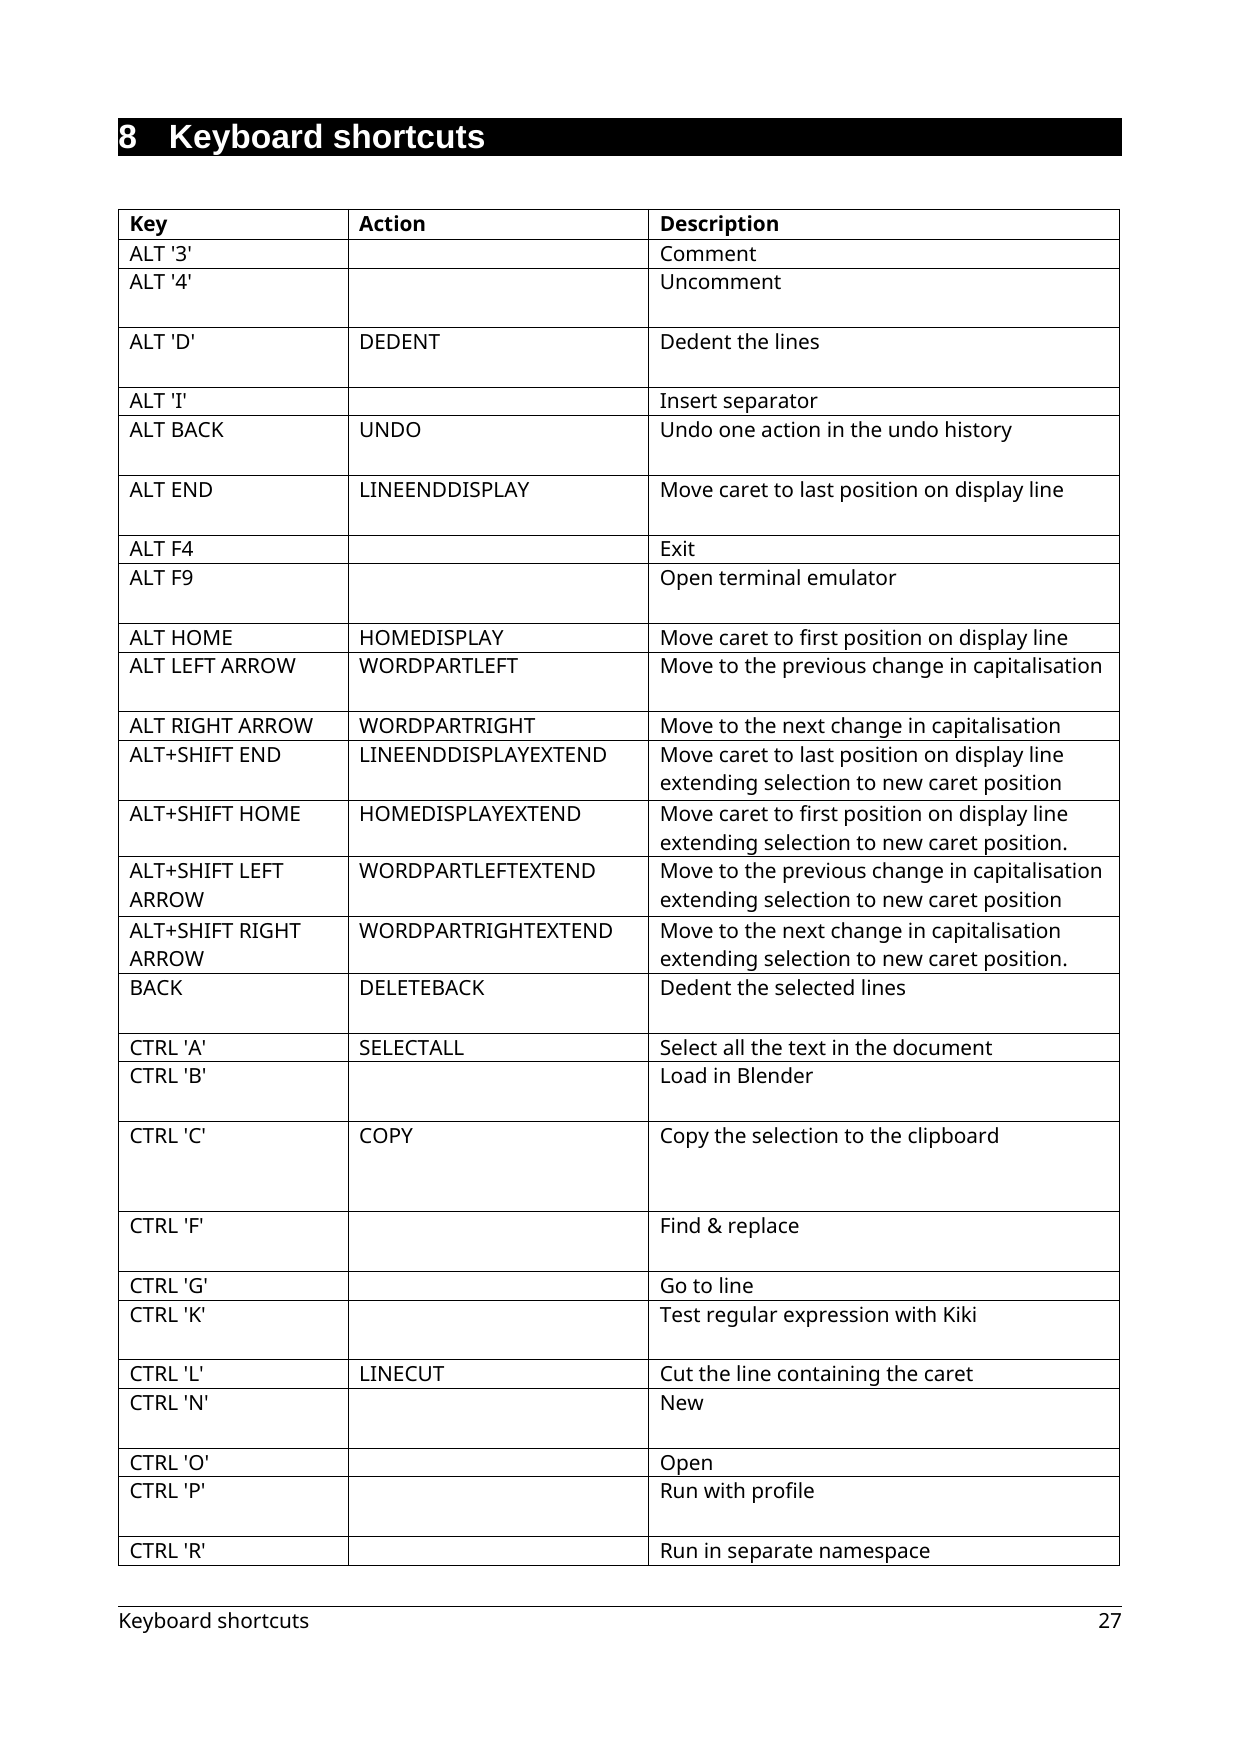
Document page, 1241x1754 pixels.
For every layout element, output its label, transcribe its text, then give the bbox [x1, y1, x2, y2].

table_cell CTRL 'C' [119, 1122, 348, 1211]
table_header Action [349, 210, 648, 239]
table_cell Move caret to first position on display line [649, 624, 1119, 652]
table_cell [349, 1272, 648, 1300]
table_cell Copy the selection to the clipboard [649, 1122, 1119, 1211]
table_cell ALT+SHIFT END [119, 741, 348, 799]
table_cell DELETEBACK [349, 974, 648, 1033]
table_cell WORDPARTLEFT [349, 653, 648, 711]
table_cell CTRL 'K' [119, 1301, 348, 1359]
table_cell Move to the next change in capitalisation extending selection to new caret position. [649, 917, 1119, 973]
table_cell UNDO [349, 416, 648, 475]
table_cell [349, 1389, 648, 1448]
table_cell ALT RIGHT ARROW [119, 712, 348, 740]
table_cell CTRL 'N' [119, 1389, 348, 1448]
table_cell SELECTALL [349, 1034, 648, 1061]
table_cell [349, 1301, 648, 1359]
table_cell Cut the line containing the caret [649, 1360, 1119, 1388]
table_cell LINEENDDISPLAY [349, 476, 648, 534]
table_cell Dedent the lines [649, 328, 1119, 387]
table_cell Dedent the selected lines [649, 974, 1119, 1033]
table_cell WORDPARTRIGHT [349, 712, 648, 740]
table_cell Move to the previous change in capitalisation extending selection to new caret position [649, 857, 1119, 916]
table_cell [349, 269, 648, 327]
table_cell [349, 1062, 648, 1121]
table_cell [349, 388, 648, 415]
table_cell New [649, 1389, 1119, 1448]
table_cell Open [649, 1449, 1119, 1476]
table_header Key [119, 210, 348, 239]
table_cell CTRL 'P' [119, 1477, 348, 1536]
table_cell CTRL 'O' [119, 1449, 348, 1476]
subtitle Keyboard shortcuts [118, 118, 1122, 156]
table_cell ALT HOME [119, 624, 348, 652]
table_cell Uncomment [649, 269, 1119, 327]
table_cell [349, 240, 648, 267]
table_cell [349, 1537, 648, 1565]
table_cell ALT F9 [119, 564, 348, 623]
table_cell Run with profile [649, 1477, 1119, 1536]
table_cell HOMEDISPLAY [349, 624, 648, 652]
table_cell CTRL 'G' [119, 1272, 348, 1300]
table_cell CTRL 'L' [119, 1360, 348, 1388]
table_cell [349, 1477, 648, 1536]
table_cell [349, 536, 648, 563]
table_cell Run in separate namespace [649, 1537, 1119, 1565]
table_cell Move caret to first position on display line extending selection to new caret position. [649, 801, 1119, 856]
table_cell CTRL 'B' [119, 1062, 348, 1121]
table_cell ALT F4 [119, 536, 348, 563]
table_cell [349, 1449, 648, 1476]
table_cell Undo one action in the undo history [649, 416, 1119, 475]
table_cell Go to line [649, 1272, 1119, 1300]
table_cell ALT END [119, 476, 348, 534]
table_cell ALT LEFT ARROW [119, 653, 348, 711]
table_cell Open terminal emulator [649, 564, 1119, 623]
table_cell HOMEDISPLAYEXTEND [349, 801, 648, 856]
table_cell WORDPARTRIGHTEXTEND [349, 917, 648, 973]
table_cell Select all the text in the document [649, 1034, 1119, 1061]
table_cell ALT+SHIFT HOME [119, 801, 348, 856]
table_cell Move to the next change in capitalisation [649, 712, 1119, 740]
table_cell CTRL 'F' [119, 1212, 348, 1271]
table_cell Load in Blender [649, 1062, 1119, 1121]
table_cell DEDENT [349, 328, 648, 387]
table_cell ALT 'D' [119, 328, 348, 387]
table_cell Test regular expression with Kiki [649, 1301, 1119, 1359]
table_cell ALT+SHIFT RIGHT ARROW [119, 917, 348, 973]
table_cell Move to the previous change in capitalisation [649, 653, 1119, 711]
table_cell COPY [349, 1122, 648, 1211]
table_cell [349, 1212, 648, 1271]
table_cell CTRL 'A' [119, 1034, 348, 1061]
table_cell LINECUT [349, 1360, 648, 1388]
table_cell Move caret to last position on display line [649, 476, 1119, 534]
table_cell Move caret to last position on display line extending selection to new caret position [649, 741, 1119, 799]
table_cell ALT BACK [119, 416, 348, 475]
table_cell Comment [649, 240, 1119, 267]
table_cell ALT '4' [119, 269, 348, 327]
table_cell ALT+SHIFT LEFT ARROW [119, 857, 348, 916]
table_cell LINEENDDISPLAYEXTEND [349, 741, 648, 799]
table_cell Find & replace [649, 1212, 1119, 1271]
table_cell ALT 'I' [119, 388, 348, 415]
table_cell WORDPARTLEFTEXTEND [349, 857, 648, 916]
table_cell BACK [119, 974, 348, 1033]
table_cell [349, 564, 648, 623]
table_cell Exit [649, 536, 1119, 563]
table_cell Insert separator [649, 388, 1119, 415]
table_header Description [649, 210, 1119, 239]
table_cell ALT '3' [119, 240, 348, 267]
table_cell CTRL 'R' [119, 1537, 348, 1565]
